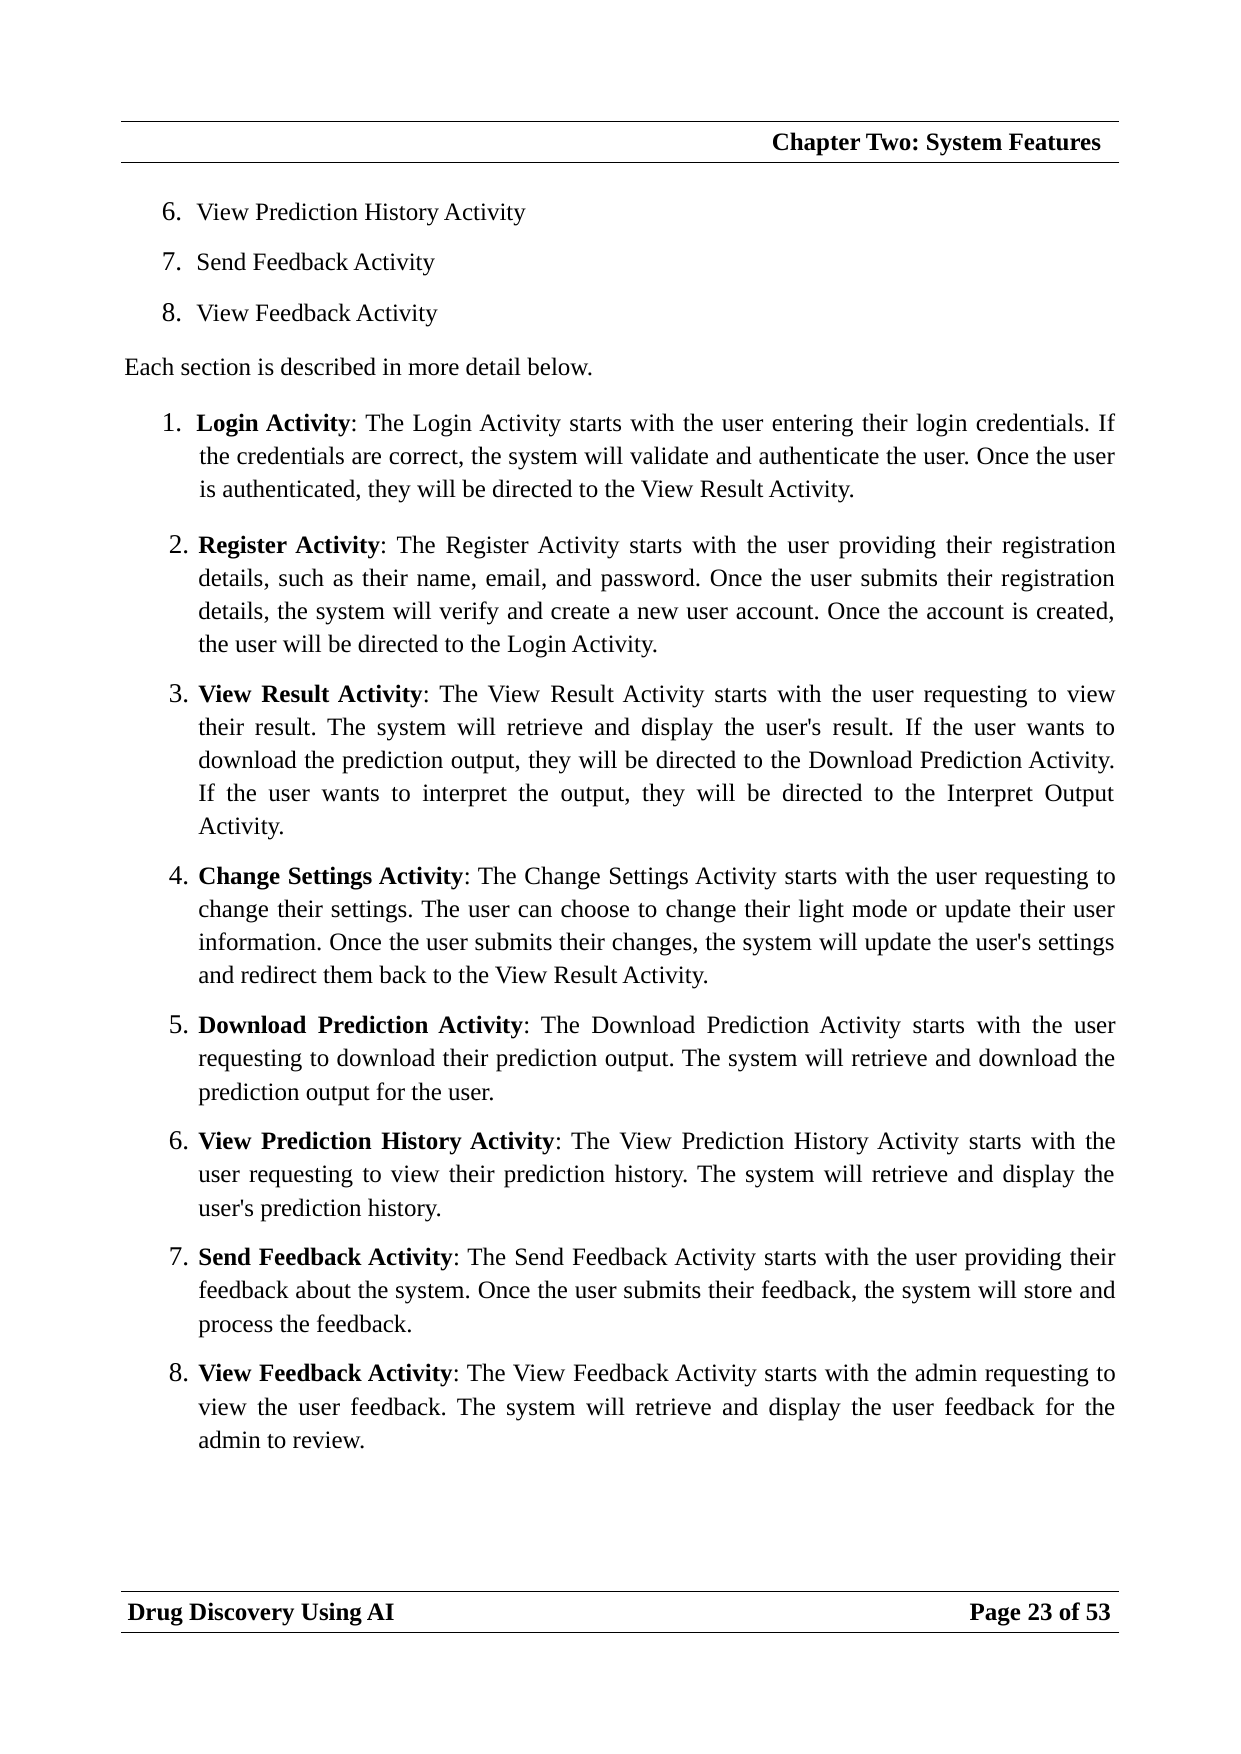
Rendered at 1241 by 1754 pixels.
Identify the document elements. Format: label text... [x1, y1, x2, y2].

list Send Feedback Activity [159, 242, 1119, 277]
list View Feedback Activity [159, 293, 1119, 330]
list Download Prediction Activity: The Download Prediction Activity starts with the user requesting to download their prediction output. The system will retrieve and download the prediction output for the user. [166, 1005, 1119, 1105]
list View Prediction History Activity [159, 192, 1119, 226]
list View Prediction History Activity: The View Prediction History Activity starts with the user requesting to view their prediction history. The system will retrieve and display the user's prediction history. [166, 1121, 1119, 1221]
list Change Settings Activity: The Change Settings Activity starts with the user requesting to change their settings. The user can choose to change their light mode or update their user information. Once the user submits their changes, the system will update the user's settings and redirect them back to the View Result Activity. [166, 856, 1119, 989]
list Register Activity: The Register Activity starts with the user providing their registration details, such as their name, email, and password. Once the user submits their registration details, the system will verify and create a new user account. Once the account is created, the user will be directed to the Login Activity. [166, 525, 1119, 658]
list Send Feedback Activity: The Send Feedback Activity starts with the user providing their feedback about the system. Once the user submits their feedback, the system will store and process the feedback. [166, 1237, 1119, 1337]
list View Result Activity: The View Result Activity starts with the user requesting to view their result. The system will retrieve and display the user's result. If the user wants to download the prediction output, they will be directed to the Download Prediction Activity. If the user wants to interpret the output, they will be directed to the Interpret Output Activity. [166, 674, 1119, 840]
list View Feedback Activity: The View Feedback Activity starts with the admin requesting to view the user feedback. The system will retrieve and display the user feedback for the admin to review. [166, 1353, 1119, 1456]
list Login Activity: The Login Activity starts with the user entering their login credentials. If the credentials are correct, the system will validate and authenticate the user. Once the user is authenticated, they will be directed to the View Result Activity. [159, 403, 1119, 506]
text Each section is described in more detail below. [121, 349, 1119, 384]
